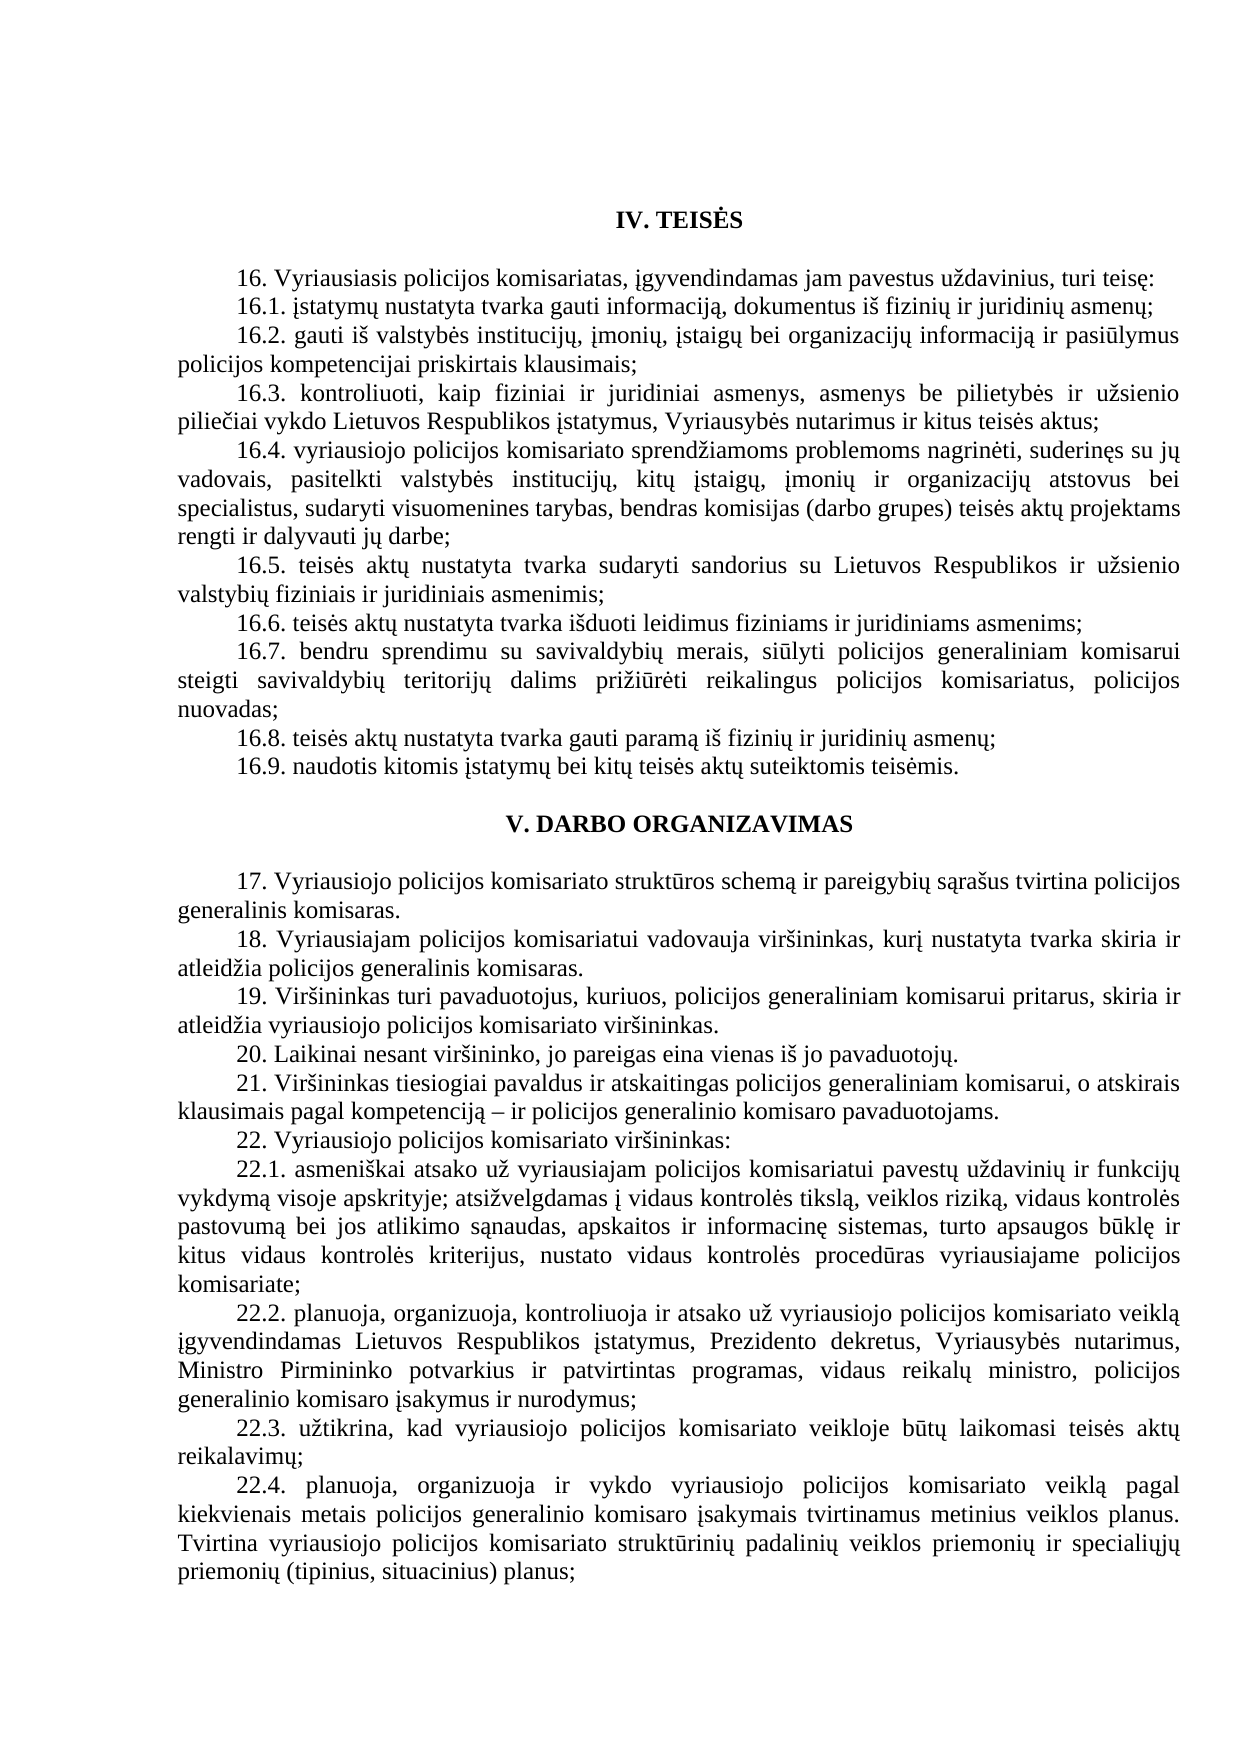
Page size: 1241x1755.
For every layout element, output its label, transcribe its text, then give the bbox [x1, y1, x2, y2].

text 20. Laikinai nesant viršininko, jo pareigas eina vienas iš jo pavaduotojų. [177, 1039, 1181, 1068]
text 16.3. kontroliuoti, kaip fiziniai ir juridiniai asmenys, asmenys be pilietybės ir užsienio piliečiai vykdo Lietuvos Respublikos įstatymus, Vyriausybės nutarimus ir kitus teisės aktus; [177, 378, 1181, 435]
text 21. Viršininkas tiesiogiai pavaldus ir atskaitingas policijos generaliniam komisarui, o atskirais klausimais pagal kompetenciją – ir policijos generalinio komisaro pavaduotojams. [177, 1068, 1181, 1125]
text 16.6. teisės aktų nustatyta tvarka išduoti leidimus fiziniams ir juridiniams asmenims; [177, 608, 1181, 636]
text 22.4. planuoja, organizuoja ir vykdo vyriausiojo policijos komisariato veiklą pagal kiekvienais metais policijos generalinio komisaro įsakymais tvirtinamus metinius veiklos planus. Tvirtina vyriausiojo policijos komisariato struktūrinių padalinių veiklos priemonių ir specialiųjų priemonių (tipinius, situacinius) planus; [177, 1470, 1181, 1585]
text 16.2. gauti iš valstybės institucijų, įmonių, įstaigų bei organizacijų informaciją ir pasiūlymus policijos kompetencijai priskirtais klausimais; [177, 320, 1181, 378]
text 22. Vyriausiojo policijos komisariato viršininkas: [177, 1125, 1181, 1154]
text 16.1. įstatymų nustatyta tvarka gauti informaciją, dokumentus iš fizinių ir juridinių asmenų; [177, 291, 1181, 320]
text 22.2. planuoja, organizuoja, kontroliuoja ir atsako už vyriausiojo policijos komisariato veiklą įgyvendindamas Lietuvos Respublikos įstatymus, Prezidento dekretus, Vyriausybės nutarimus, Ministro Pirmininko potvarkius ir patvirtintas programas, vidaus reikalų ministro, policijos generalinio komisaro įsakymus ir nurodymus; [177, 1298, 1181, 1413]
text 17. Vyriausiojo policijos komisariato struktūros schemą ir pareigybių sąrašus tvirtina policijos generalinis komisaras. [177, 866, 1181, 924]
text 18. Vyriausiajam policijos komisariatui vadovauja viršininkas, kurį nustatyta tvarka skiria ir atleidžia policijos generalinis komisaras. [177, 924, 1181, 981]
text 16.8. teisės aktų nustatyta tvarka gauti paramą iš fizinių ir juridinių asmenų; [177, 723, 1181, 751]
text 16.9. naudotis kitomis įstatymų bei kitų teisės aktų suteiktomis teisėmis. [177, 751, 1181, 780]
text 22.3. užtikrina, kad vyriausiojo policijos komisariato veikloje būtų laikomasi teisės aktų reikalavimų; [177, 1413, 1181, 1470]
text 22.1. asmeniškai atsako už vyriausiajam policijos komisariatui pavestų uždavinių ir funkcijų vykdymą visoje apskrityje; atsižvelgdamas į vidaus kontrolės tikslą, veiklos riziką, vidaus kontrolės pastovumą bei jos atlikimo sąnaudas, apskaitos ir informacinę sistemas, turto apsaugos būklę ir kitus vidaus kontrolės kriterijus, nustato vidaus kontrolės procedūras vyriausiajame policijos komisariate; [177, 1154, 1181, 1298]
text 16.7. bendru sprendimu su savivaldybių merais, siūlyti policijos generaliniam komisarui steigti savivaldybių teritorijų dalims prižiūrėti reikalingus policijos komisariatus, policijos nuovadas; [177, 636, 1181, 723]
text IV. TEISĖS [177, 205, 1181, 234]
text 16.5. teisės aktų nustatyta tvarka sudaryti sandorius su Lietuvos Respublikos ir užsienio valstybių fiziniais ir juridiniais asmenimis; [177, 550, 1181, 608]
text 16. Vyriausiasis policijos komisariatas, įgyvendindamas jam pavestus uždavinius, turi teisę: [177, 263, 1181, 291]
text 19. Viršininkas turi pavaduotojus, kuriuos, policijos generaliniam komisarui pritarus, skiria ir atleidžia vyriausiojo policijos komisariato viršininkas. [177, 981, 1181, 1039]
text V. DARBO ORGANIZAVIMAS [177, 809, 1181, 838]
text 16.4. vyriausiojo policijos komisariato sprendžiamoms problemoms nagrinėti, suderinęs su jų vadovais, pasitelkti valstybės institucijų, kitų įstaigų, įmonių ir organizacijų atstovus bei specialistus, sudaryti visuomenines tarybas, bendras komisijas (darbo grupes) teisės aktų projektams rengti ir dalyvauti jų darbe; [177, 435, 1181, 550]
